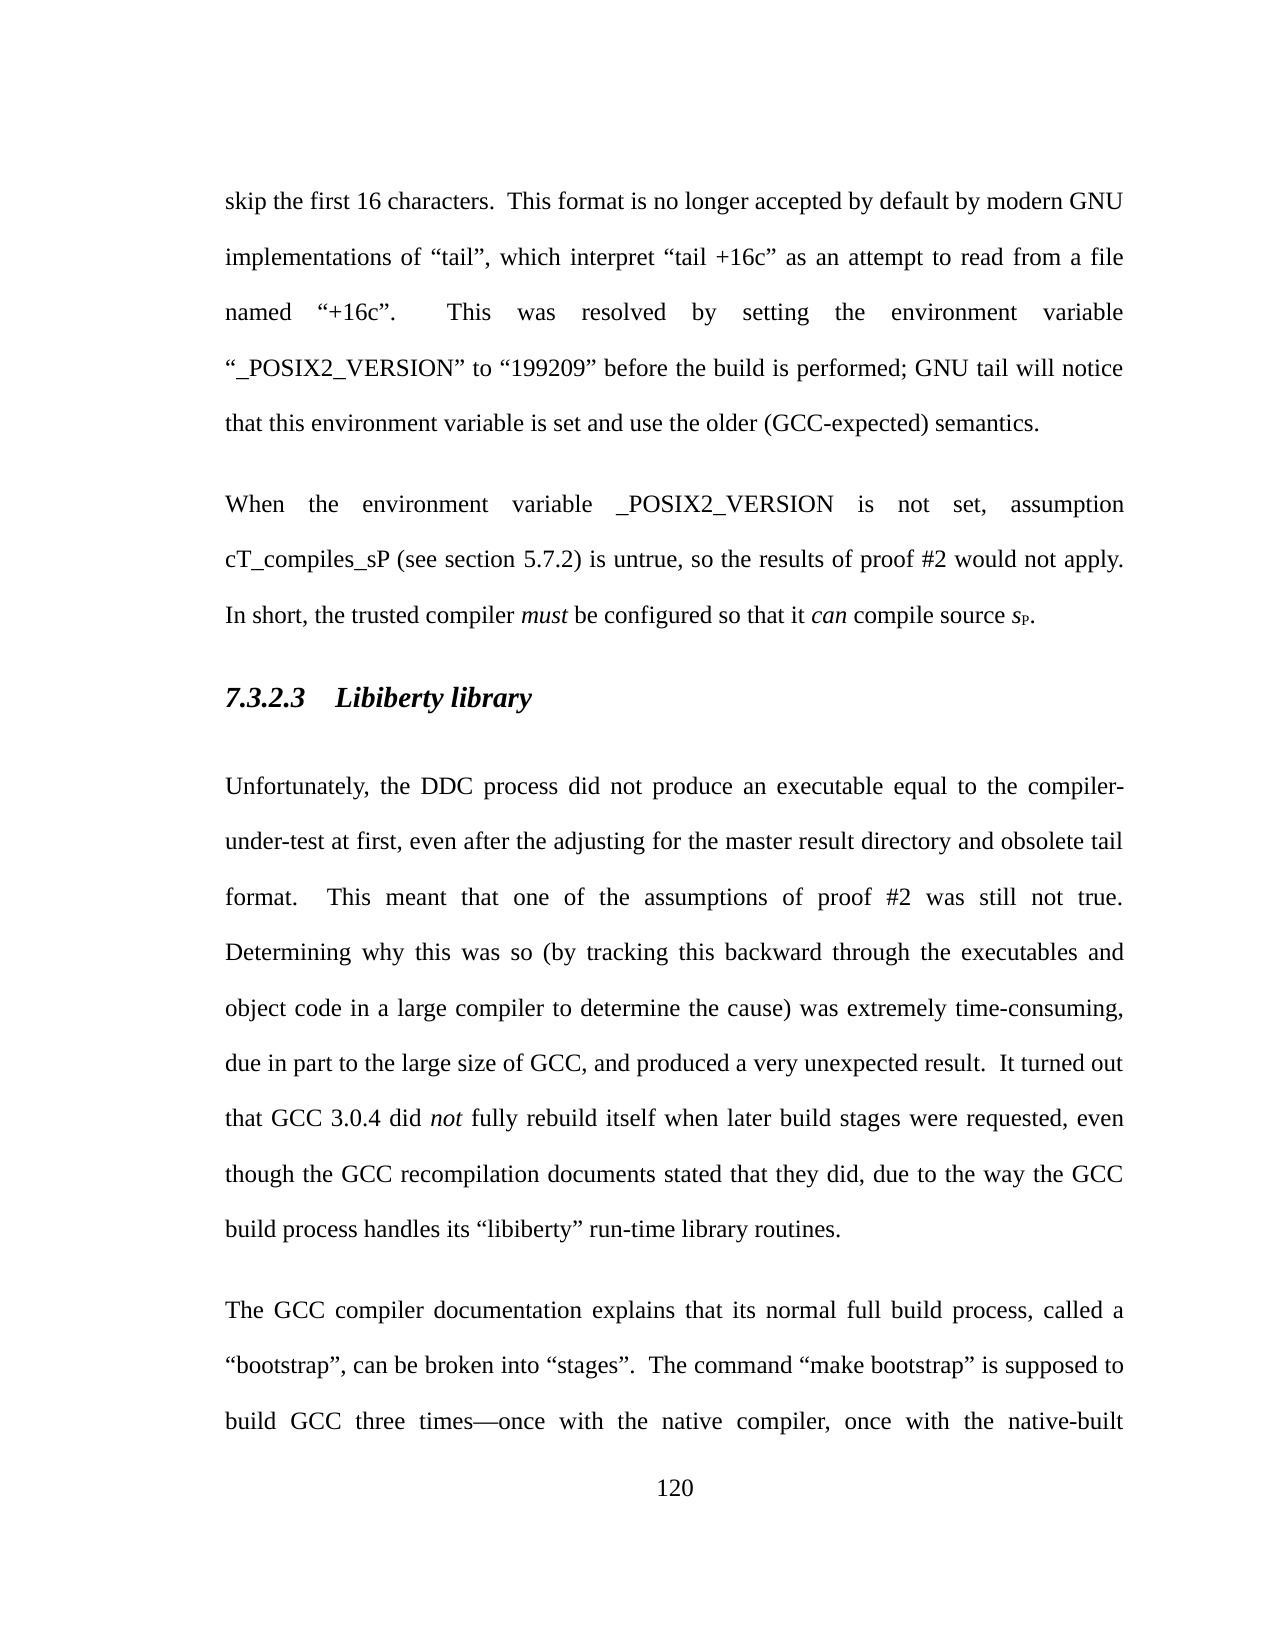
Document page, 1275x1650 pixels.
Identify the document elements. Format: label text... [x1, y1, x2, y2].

text Unfortunately, the DDC process did not produce an executable equal to the compiler-under-test at first, even after the adjusting for the master result directory and obsolete tail format. This meant that one of the assumptions of proof #2 was still not true. Determining why this was so (by tracking this backward through the executables and object code in a large compiler to determine the cause) was extremely time-consuming, due in part to the large size of GCC, and produced a very unexpected result. It turned out that GCC 3.0.4 did not fully rebuild itself when later build stages were requested, even though the GCC recompilation documents stated that they did, due to the way the GCC build process handles its “libiberty” run-time library routines. [225, 772, 1125, 1243]
text When the environment variable _POSIX2_VERSION is not set, assumption cT_compiles_sP (see section 5.7.2) is untrue, so the results of proof #2 would not apply. In short, the trusted compiler must be configured so that it can compile source sP. [225, 490, 1125, 629]
subtitle Libiberty library [225, 682, 1125, 714]
text skip the first 16 characters. This format is no longer accepted by default by modern GNU implementations of “tail”, which interpret “tail +16c” as an attempt to read from a file named “+16c”. This was resolved by setting the environment variable “_POSIX2_VERSION” to “199209” before the build is performed; GNU tail will notice that this environment variable is set and use the older (GCC-expected) semantics. [225, 187, 1125, 437]
text The GCC compiler documentation explains that its normal full build process, called a “bootstrap”, can be broken into “stages”. The command “make bootstrap” is supposed to build GCC three times—once with the native compiler, once with the native-built [225, 1296, 1125, 1435]
